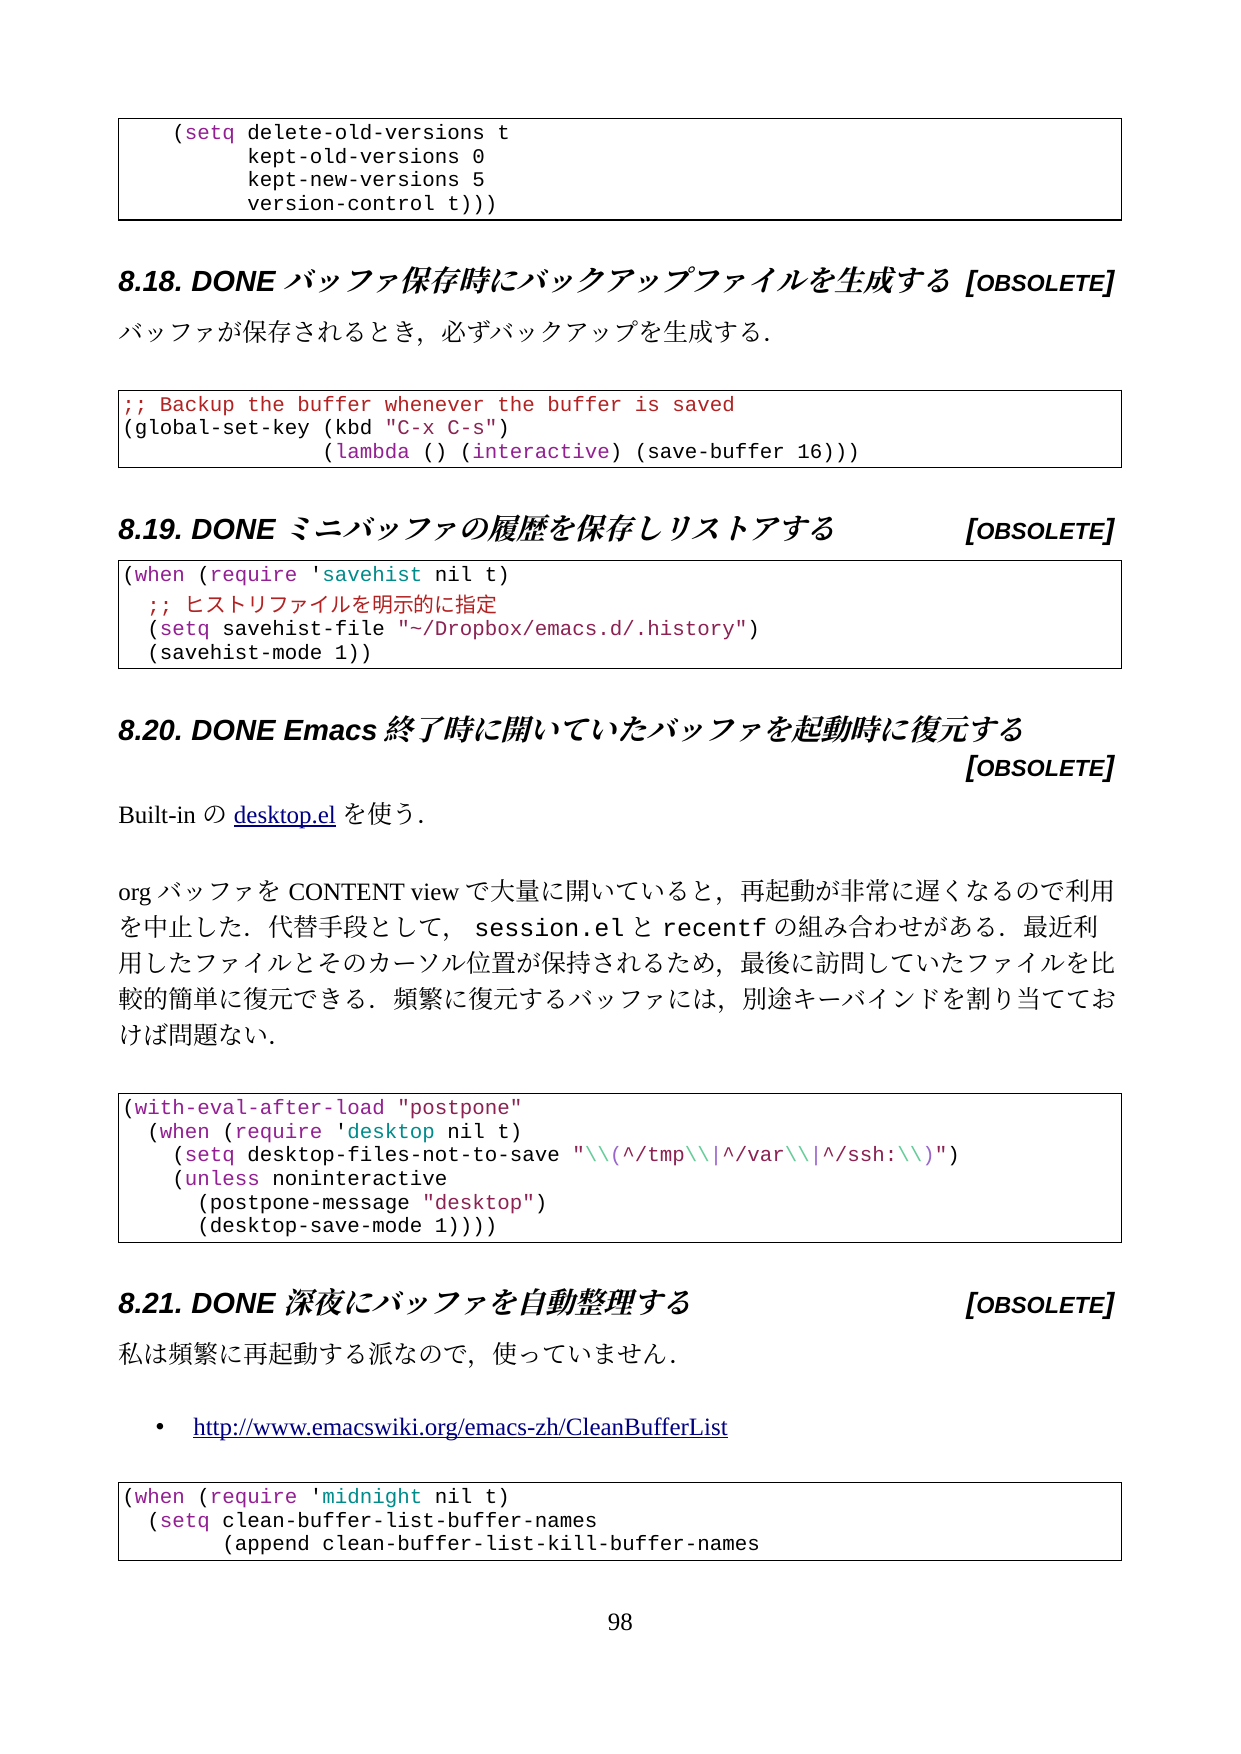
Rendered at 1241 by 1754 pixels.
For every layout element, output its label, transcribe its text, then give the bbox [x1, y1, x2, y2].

text バッファが保存されるとき，必ずバックアップを生成する． [118, 312, 1122, 377]
text kept-new-versions 5 [119, 165, 1121, 189]
text org バッファを CONTENT view で大量に開いていると，再起動が非常に遅くなるので利用を中止した．代替手段として， session.el と recentf の組み合わせがある．最近利用したファイルとそのカーソル位置が保持されるため，最後に訪問していたファイルを比較的簡単に復元できる．頻繁に復元するバッファには，別途キーバインドを割り当てておけば問題ない． [118, 872, 1122, 1081]
text (setq clean-buffer-list-buffer-names [119, 1506, 1121, 1529]
subtitle DONE ミニバッファの履歴を保存しリストアする [obsolete] [118, 506, 1122, 548]
text (unless noninteractive [119, 1164, 1121, 1188]
text (global-set-key (kbd "C-x C-s") [119, 413, 1121, 437]
text (desktop-save-mode 1)))) [119, 1211, 1121, 1242]
text (when (require 'midnight nil t) [119, 1483, 1121, 1506]
text Built-in の desktop.el を使う． [118, 795, 1122, 859]
text (lambda () (interactive) (save-buffer 16))) [119, 437, 1121, 467]
text (setq savehist-file "~/Dropbox/emacs.d/.history") [119, 614, 1121, 638]
list http://www.emacswiki.org/emacs-zh/CleanBufferList [156, 1412, 1122, 1469]
text (with-eval-after-load "postpone" [119, 1094, 1121, 1117]
text version-control t))) [119, 189, 1121, 219]
text ;; ヒストリファイルを明示的に指定 [119, 584, 1121, 614]
text (append clean-buffer-list-kill-buffer-names [119, 1529, 1121, 1560]
text (when (require 'desktop nil t) [119, 1117, 1121, 1141]
text (setq desktop-files-not-to-save "\\(^/tmp\\|^/var\\|^/ssh:\\)") [119, 1141, 1121, 1164]
text (setq delete-old-versions t [119, 119, 1121, 142]
subtitle DONE バッファ保存時にバックアップファイルを生成する [obsolete] [118, 258, 1122, 300]
text (postpone-message "desktop") [119, 1188, 1121, 1211]
text kept-old-versions 0 [119, 142, 1121, 165]
text 私は頻繁に再起動する派なので，使っていません． [118, 1335, 1122, 1399]
text ;; Backup the buffer whenever the buffer is saved [119, 391, 1121, 413]
text (savehist-mode 1)) [119, 638, 1121, 668]
text (when (require 'savehist nil t) [119, 561, 1121, 584]
subtitle DONE 深夜にバッファを自動整理する [obsolete] [118, 1280, 1122, 1322]
subtitle DONE Emacs終了時に開いていたバッファを起動時に復元する [obsolete] [118, 707, 1122, 782]
